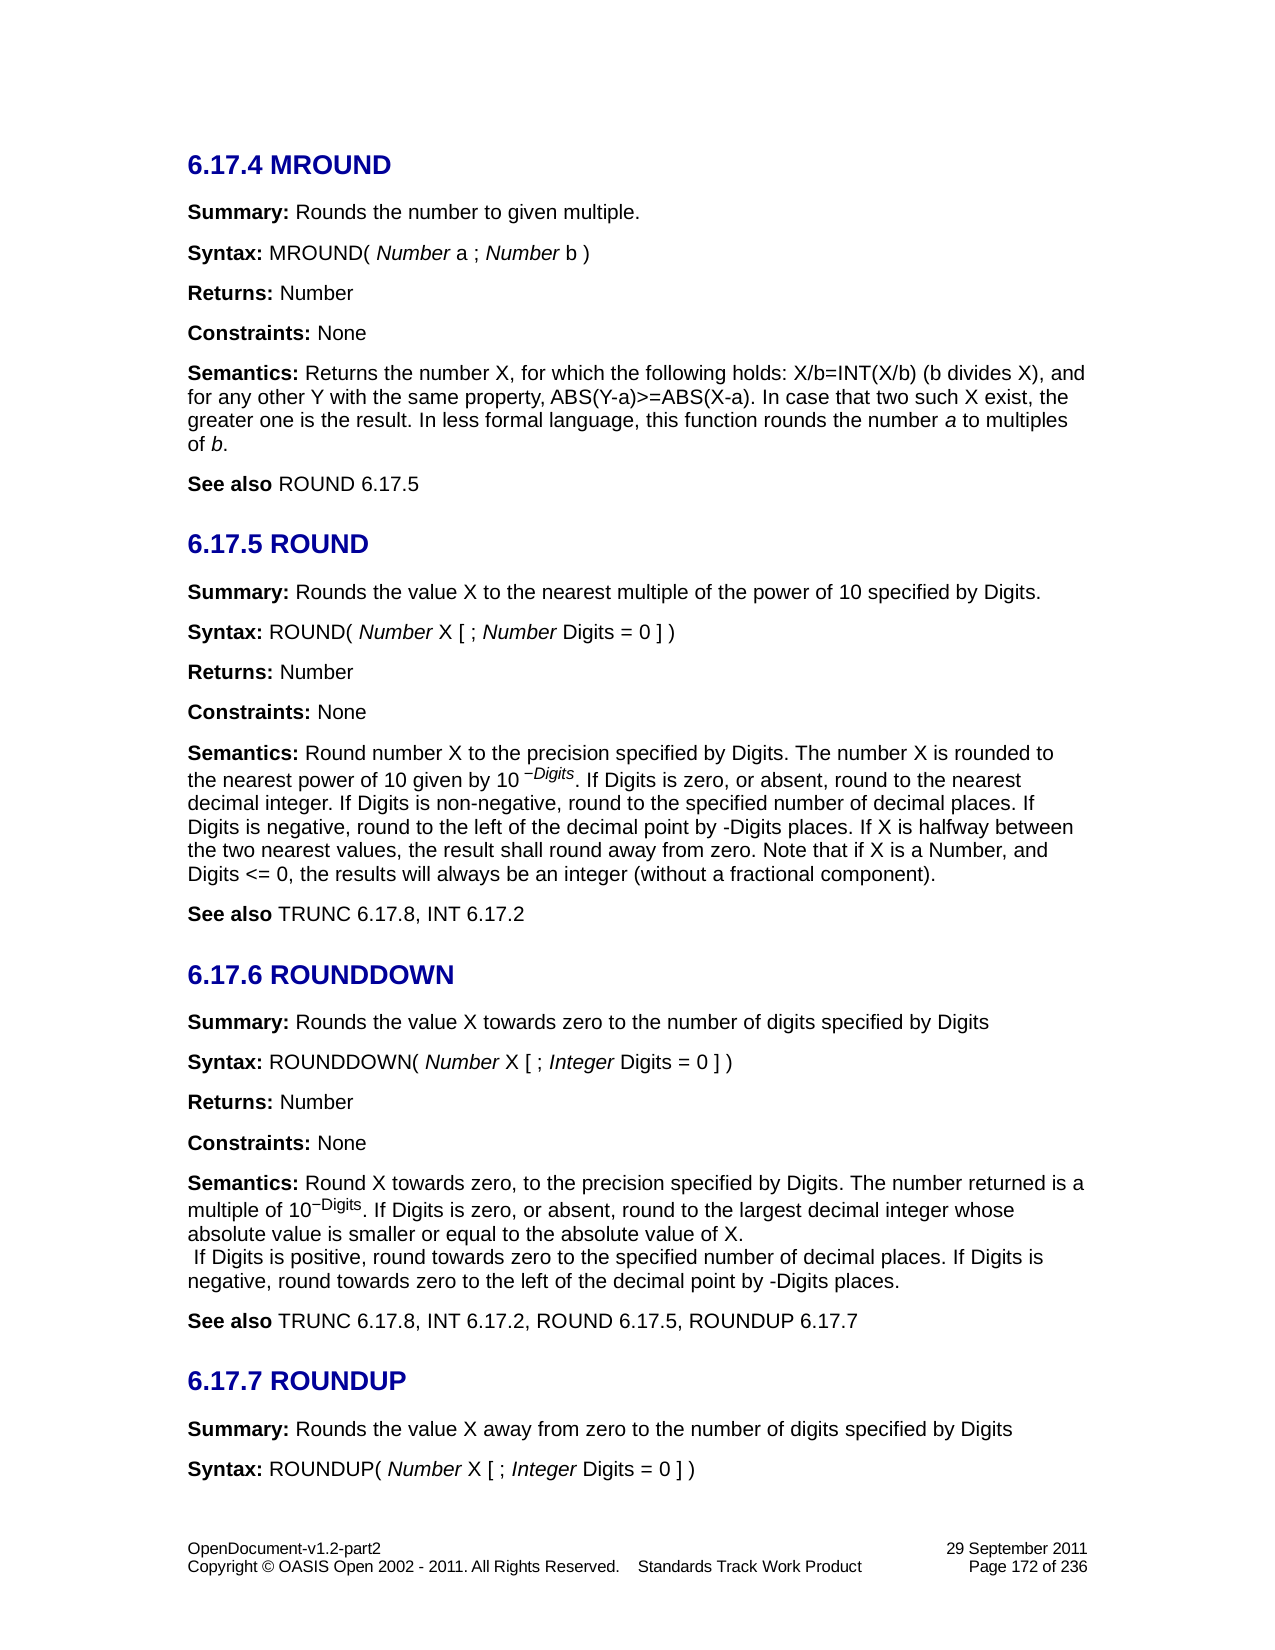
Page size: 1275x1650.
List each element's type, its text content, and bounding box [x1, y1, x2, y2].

text Semantics: Returns the number X, for which the following holds: X/b=INT(X/b) (b divides X), and for any other Y with the same property, ABS(Y-a)>=ABS(X-a). In case that two such X exist, the greater one is the result. In less formal language, this function rounds the number a to multiples of b. [187, 362, 1088, 456]
text Syntax: ROUNDUP( Number X [ ; Integer Digits = 0 ] ) [187, 1457, 1088, 1481]
text Syntax: ROUNDDOWN( Number X [ ; Integer Digits = 0 ] ) [187, 1051, 1088, 1074]
subtitle ROUND [187, 529, 1088, 559]
text Returns: Number [187, 661, 1088, 684]
text Semantics: Round X towards zero, to the precision specified by Digits. The number returned is a multiple of 10−Digits. If Digits is zero, or absent, round to the largest decimal integer whose absolute value is smaller or equal to the absolute value of X. If Digits is positive, round towards zero to the specified number of decimal places. If Digits is negative, round towards zero to the left of the decimal point by -Digits places. [187, 1171, 1088, 1293]
text Summary: Rounds the value X to the nearest multiple of the power of 10 specified by Digits. [187, 580, 1088, 604]
text Returns: Number [187, 281, 1088, 305]
text Summary: Rounds the value X away from zero to the number of digits specified by Digits [187, 1417, 1088, 1441]
text Summary: Rounds the number to given multiple. [187, 201, 1088, 224]
text Constraints: None [187, 321, 1088, 345]
subtitle ROUNDDOWN [187, 959, 1088, 989]
text See also TRUNC 6.17.8, INT 6.17.2, ROUND 6.17.5, ROUNDUP 6.17.7 [187, 1309, 1088, 1333]
text Summary: Rounds the value X towards zero to the number of digits specified by Digits [187, 1010, 1088, 1034]
text Semantics: Round number X to the precision specified by Digits. The number X is rounded to the nearest power of 10 given by 10 −Digits. If Digits is zero, or absent, round to the nearest decimal integer. If Digits is non-negative, round to the specified number of decimal places. If Digits is negative, round to the left of the decimal point by -Digits places. If X is halfway between the two nearest values, the result shall round away from zero. Note that if X is a Number, and Digits <= 0, the results will always be an integer (without a fractional component). [187, 741, 1088, 886]
text Returns: Number [187, 1091, 1088, 1114]
text Constraints: None [187, 701, 1088, 724]
subtitle MROUND [187, 150, 1088, 180]
text Syntax: ROUND( Number X [ ; Number Digits = 0 ] ) [187, 620, 1088, 644]
subtitle ROUNDUP [187, 1366, 1088, 1396]
text Syntax: MROUND( Number a ; Number b ) [187, 241, 1088, 264]
text See also TRUNC 6.17.8, INT 6.17.2 [187, 903, 1088, 926]
text Constraints: None [187, 1131, 1088, 1154]
text See also ROUND 6.17.5 [187, 472, 1088, 496]
